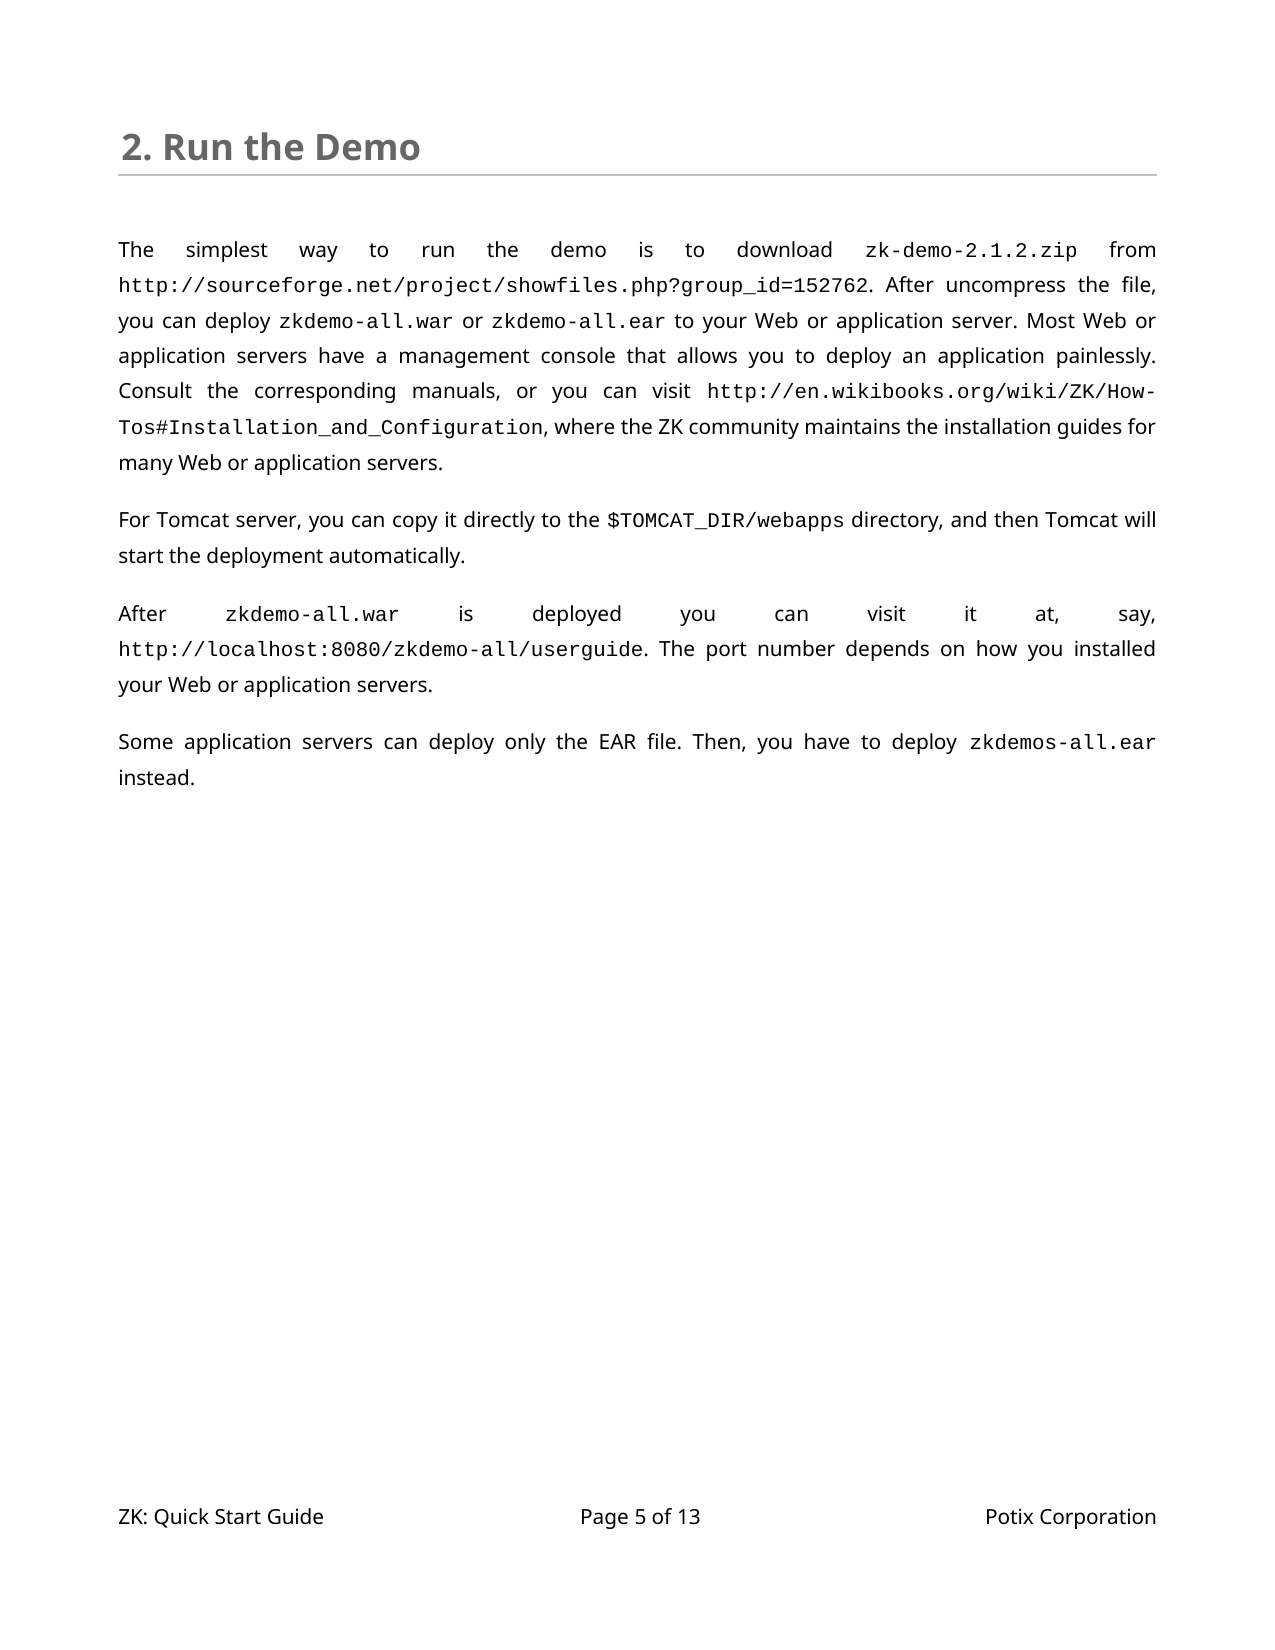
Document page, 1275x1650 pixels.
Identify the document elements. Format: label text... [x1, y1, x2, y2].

text For Tomcat server, you can copy it directly to the $TOMCAT_DIR/webapps directory, and then Tomcat will start the deployment automatically. [118, 505, 1157, 569]
subtitle 2. Run the Demo [118, 118, 1157, 174]
text The simplest way to run the demo is to download zk-demo-2.1.2.zip from http://sourceforge.net/project/showfiles.php?group_id=152762. After uncompress the file, you can deploy zkdemo-all.war or zkdemo-all.ear to your Web or application server. Most Web or application servers have a management console that allows you to deploy an application painlessly. Consult the corresponding manuals, or you can visit http://en.wikibooks.org/wiki/ZK/How-Tos#Installation_and_Configuration, where the ZK community maintains the installation guides for many Web or application servers. [118, 235, 1157, 476]
text After zkdemo-all.war is deployed you can visit it at, say, http://localhost:8080/zkdemo-all/userguide. The port number depends on how you installed your Web or application servers. [118, 599, 1157, 698]
text Some application servers can deploy only the EAR file. Then, you have to deploy zkdemos-all.ear instead. [118, 727, 1157, 791]
